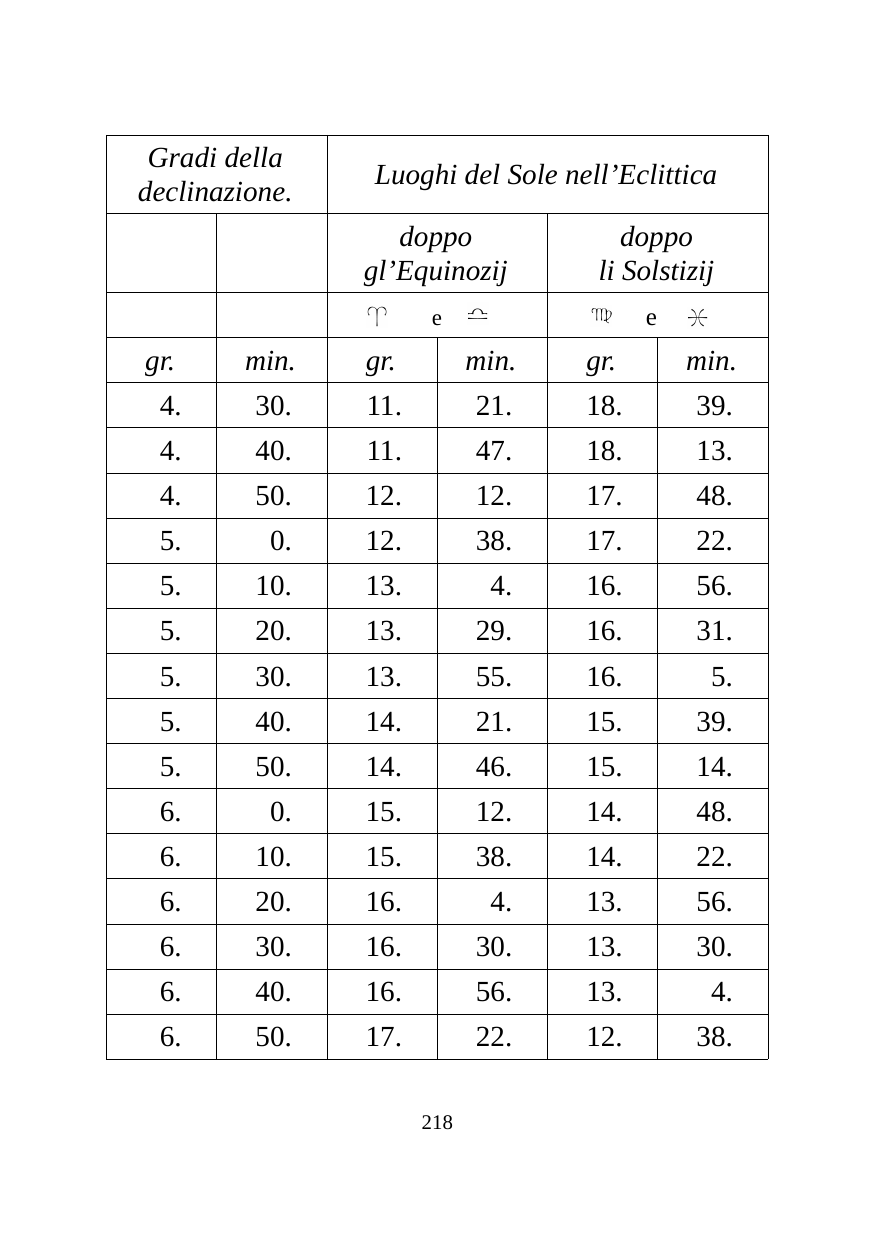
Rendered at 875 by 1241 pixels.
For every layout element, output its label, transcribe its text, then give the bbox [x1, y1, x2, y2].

picture [466, 302, 489, 325]
table_cell [217, 293, 327, 337]
table_cell e [548, 293, 768, 337]
table_cell 4. [658, 970, 768, 1014]
table_cell 13. [328, 654, 437, 698]
table_cell 31. [658, 609, 768, 653]
table_cell 17. [328, 1015, 437, 1059]
table_cell [328, 328, 547, 337]
table_cell 17. [548, 519, 657, 563]
table_cell gr. [328, 338, 437, 382]
table_cell 30. [658, 925, 768, 968]
table_cell 13. [548, 970, 657, 1014]
table_cell 4. [107, 428, 216, 472]
table_cell min. [658, 338, 768, 382]
table_cell 13. [548, 879, 657, 923]
picture [366, 305, 388, 328]
table_cell 21. [438, 383, 547, 427]
table_cell 5. [107, 609, 216, 653]
table_cell 18. [548, 428, 657, 472]
table_cell 16. [548, 654, 657, 698]
table_cell 47. [438, 428, 547, 472]
table_cell 12. [328, 519, 437, 563]
table_cell 15. [328, 789, 437, 833]
table_cell 5. [107, 519, 216, 563]
table_cell 5. [107, 564, 216, 608]
table_cell 22. [658, 834, 768, 878]
table_cell 14. [328, 699, 437, 743]
table_cell 6. [107, 879, 216, 923]
table_cell 15. [328, 834, 437, 878]
table_cell 48. [658, 474, 768, 517]
table_cell 13. [328, 609, 437, 653]
table_cell 15. [548, 744, 657, 788]
table_cell 22. [658, 519, 768, 563]
table_header Luoghi del Sole nell’Eclittica [328, 136, 768, 213]
table_cell 30. [217, 925, 327, 968]
table_cell 5. [107, 699, 216, 743]
picture [686, 307, 709, 329]
table_cell min. [217, 338, 327, 382]
table_cell 16. [328, 879, 437, 923]
table_cell 30. [217, 383, 327, 427]
table_cell 5. [658, 654, 768, 698]
table_cell 10. [217, 834, 327, 878]
table_cell 15. [548, 699, 657, 743]
table_cell 21. [438, 699, 547, 743]
table_cell [107, 214, 216, 292]
table_cell 16. [328, 970, 437, 1014]
table_cell 4. [107, 474, 216, 517]
table_cell 39. [658, 383, 768, 427]
table_cell 40. [217, 970, 327, 1014]
table_cell 12. [438, 474, 547, 517]
table_cell 56. [658, 564, 768, 608]
table_cell 38. [438, 834, 547, 878]
picture [590, 305, 613, 327]
table_cell 4. [107, 383, 216, 427]
table_cell 6. [107, 1015, 216, 1059]
table_cell 55. [438, 654, 547, 698]
table_cell 6. [107, 970, 216, 1014]
table_cell 12. [328, 474, 437, 517]
table_cell [107, 293, 216, 337]
table_cell 48. [658, 789, 768, 833]
table_cell 22. [438, 1015, 547, 1059]
table_cell 20. [217, 879, 327, 923]
table_cell e [328, 293, 547, 327]
table_cell 14. [658, 744, 768, 788]
table_cell 40. [217, 428, 327, 472]
table_cell 17. [548, 474, 657, 517]
table_cell 0. [217, 519, 327, 563]
table_cell 6. [107, 789, 216, 833]
table_cell 39. [658, 699, 768, 743]
table_cell 11. [328, 428, 437, 472]
table_cell 0. [217, 789, 327, 833]
table_cell 6. [107, 834, 216, 878]
table_cell 13. [548, 925, 657, 968]
table_cell 6. [107, 925, 216, 968]
table_cell gr. [107, 338, 216, 382]
table_cell min. [438, 338, 547, 382]
table_cell 56. [658, 879, 768, 923]
table_cell 56. [438, 970, 547, 1014]
table_cell 4. [438, 879, 547, 923]
table_cell 11. [328, 383, 437, 427]
table_cell 14. [548, 834, 657, 878]
table_cell 5. [107, 654, 216, 698]
table_cell 50. [217, 744, 327, 788]
table_cell 30. [217, 654, 327, 698]
table_cell 38. [658, 1015, 768, 1059]
table_cell 13. [658, 428, 768, 472]
table_cell 20. [217, 609, 327, 653]
table_cell 29. [438, 609, 547, 653]
table_cell gr. [548, 338, 657, 382]
table_cell 14. [548, 789, 657, 833]
table_cell 13. [328, 564, 437, 608]
table_cell 46. [438, 744, 547, 788]
table_cell doppo gl’Equinozij [328, 214, 547, 292]
table_cell 14. [328, 744, 437, 788]
table_cell 12. [438, 789, 547, 833]
table_cell 50. [217, 474, 327, 517]
table_cell 18. [548, 383, 657, 427]
table_cell 16. [548, 564, 657, 608]
table_cell 12. [548, 1015, 657, 1059]
table_cell 10. [217, 564, 327, 608]
table_cell 16. [328, 925, 437, 968]
table_cell 5. [107, 744, 216, 788]
table_cell 16. [548, 609, 657, 653]
table_cell 4. [438, 564, 547, 608]
table_cell 40. [217, 699, 327, 743]
table_header Gradi della declinazione. [107, 136, 327, 213]
table_cell doppo li Solstizij [548, 214, 768, 292]
table_cell [217, 214, 327, 292]
table_cell 50. [217, 1015, 327, 1059]
table_cell 30. [438, 925, 547, 968]
table_cell 38. [438, 519, 547, 563]
